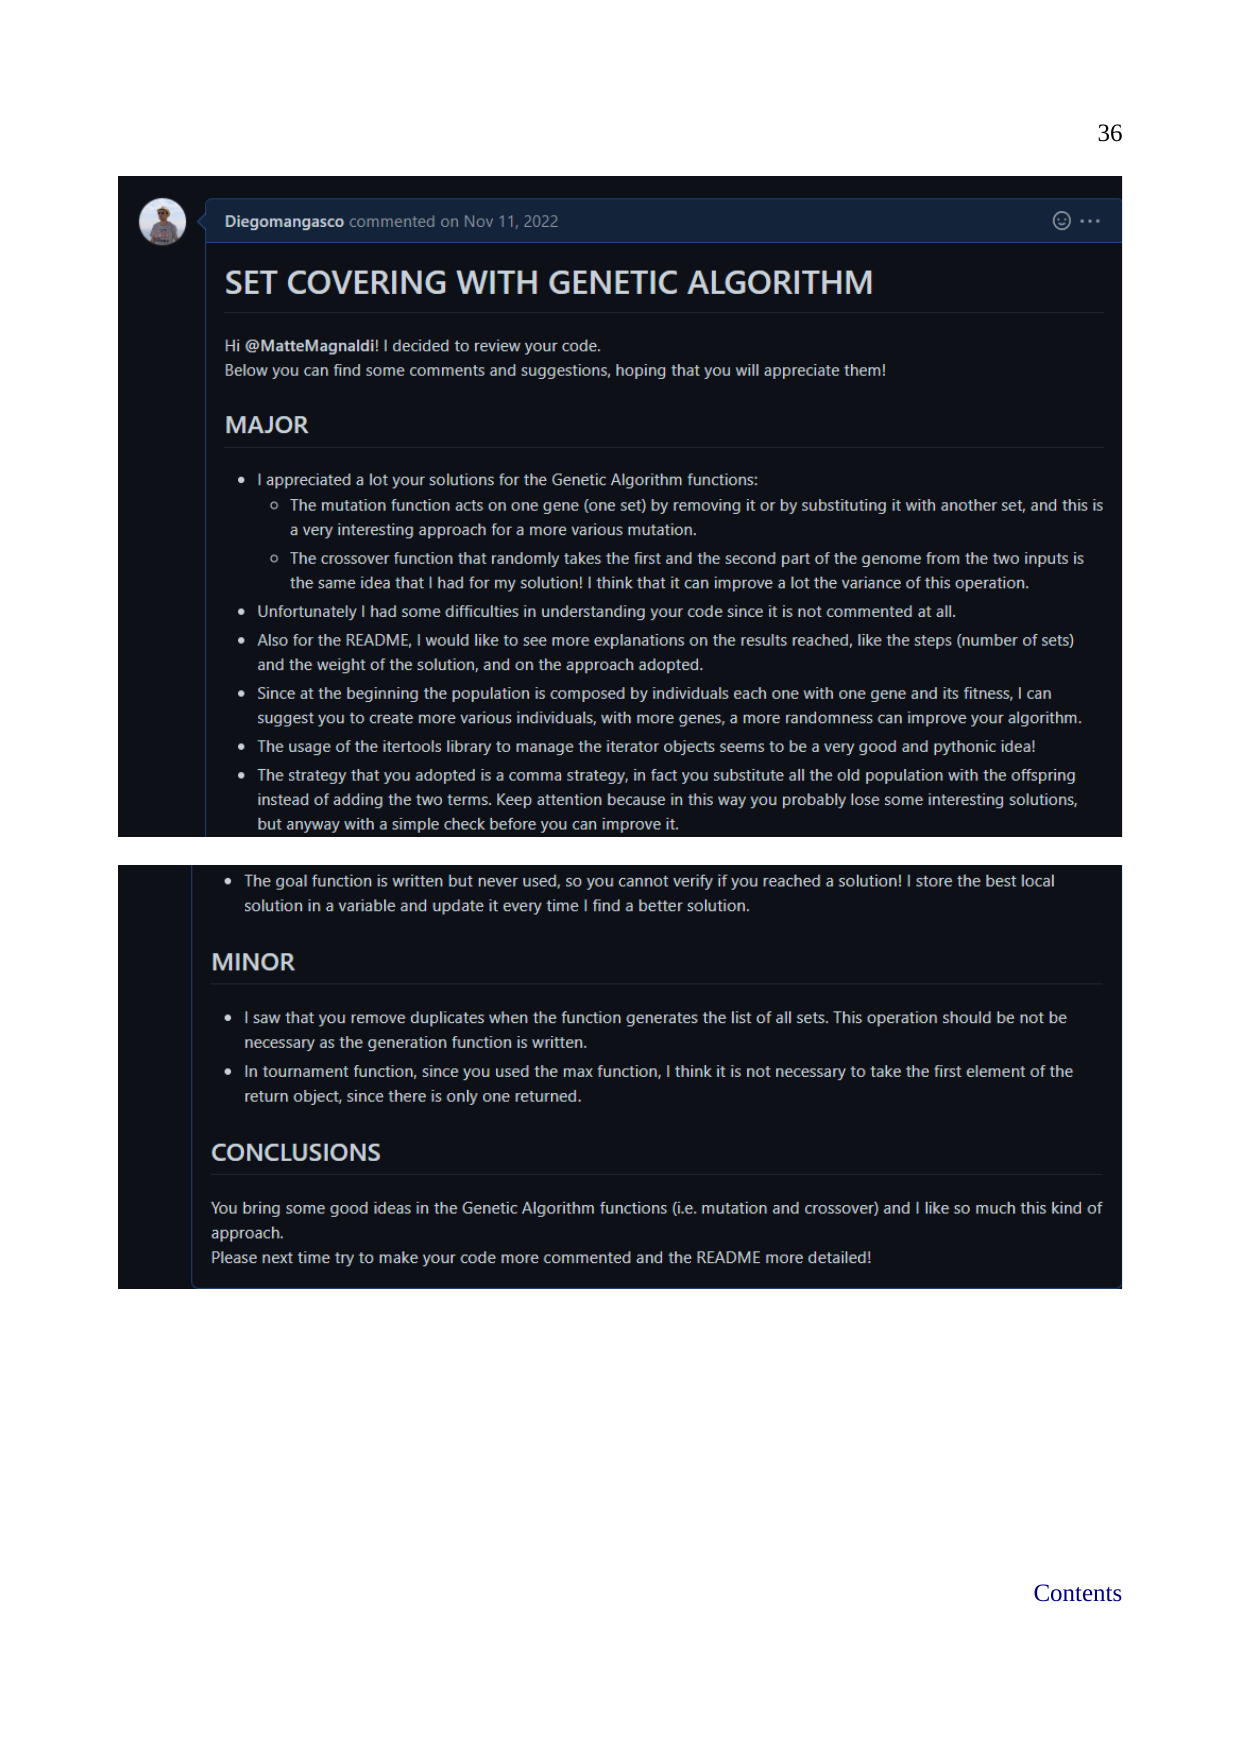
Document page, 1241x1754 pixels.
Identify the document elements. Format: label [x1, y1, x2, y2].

picture [118, 176, 1123, 837]
picture [118, 865, 1123, 1289]
